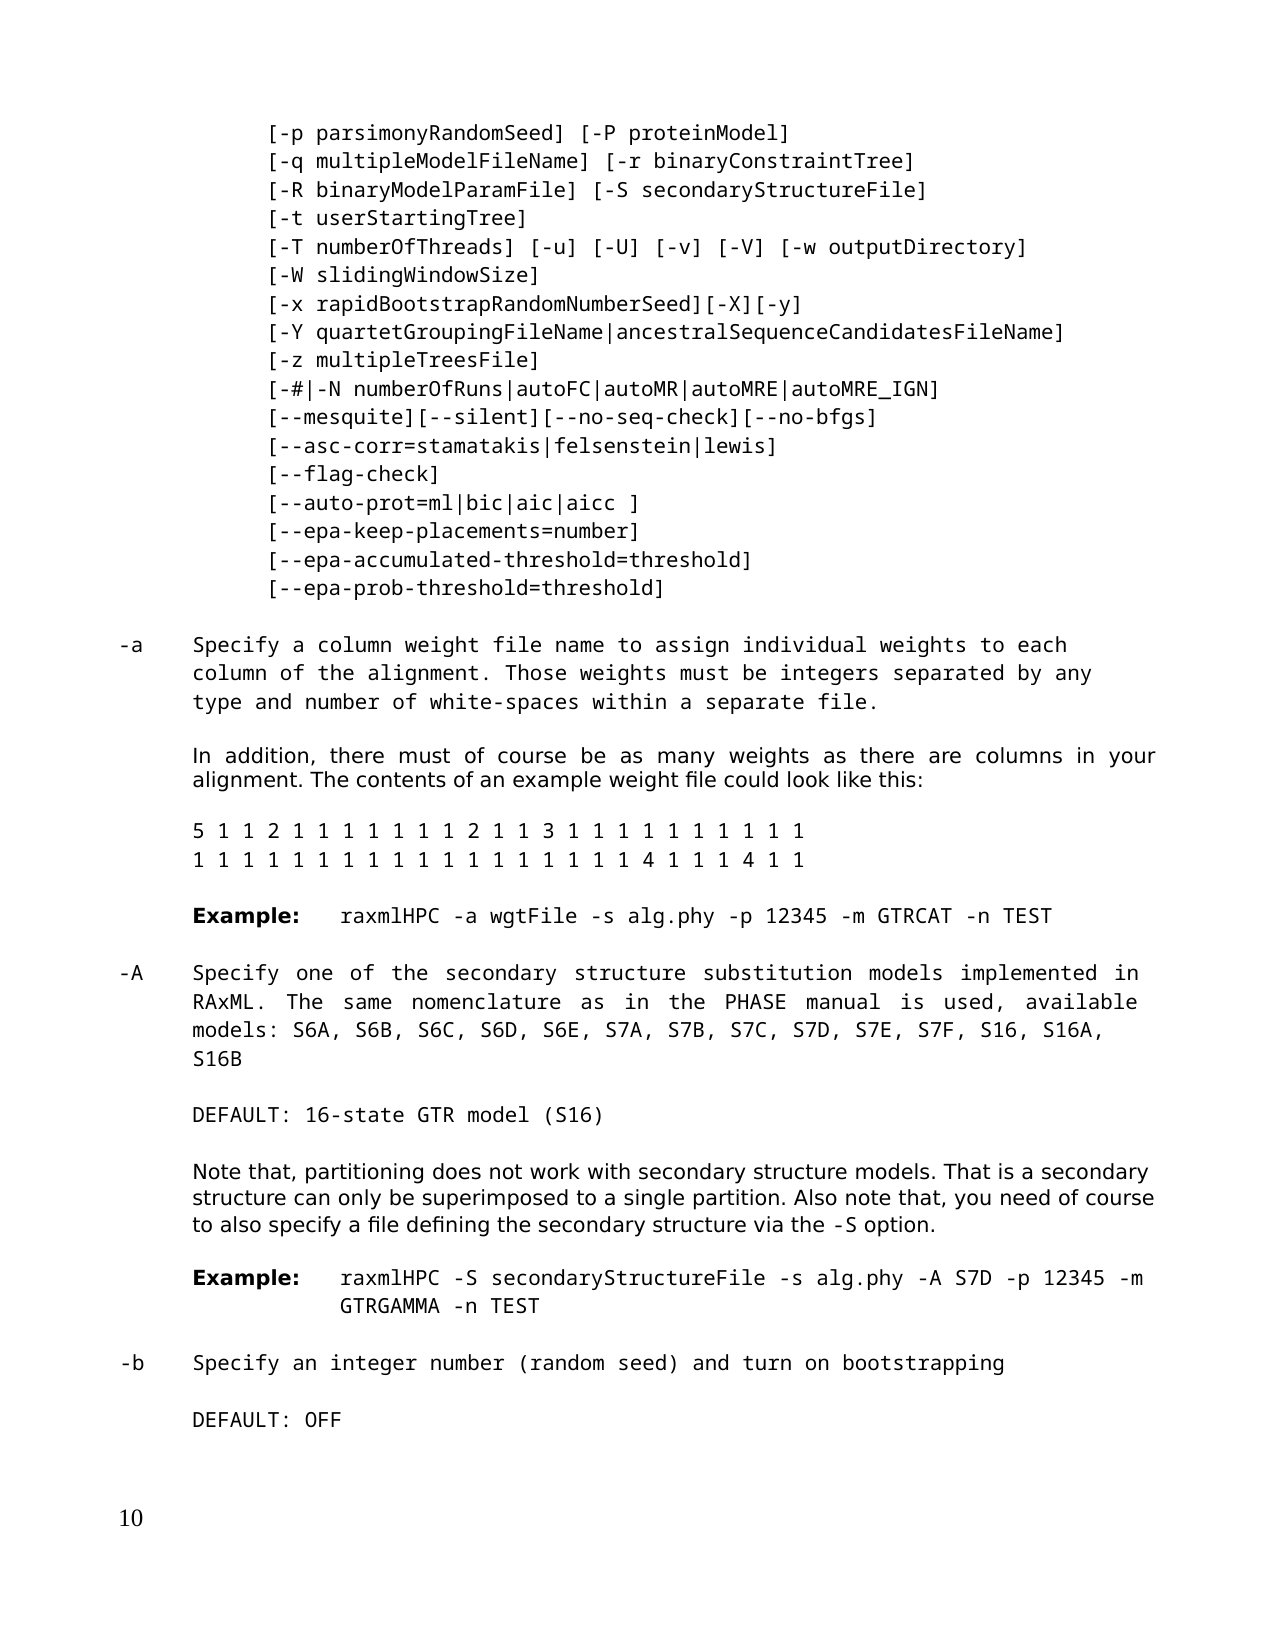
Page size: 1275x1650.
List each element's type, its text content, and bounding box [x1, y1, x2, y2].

text 1 1 1 1 1 1 1 1 1 1 1 1 1 1 1 1 1 1 4 1 1 1 4 1 1 [192, 845, 1157, 873]
text [--asc-corr=stamatakis|felsenstein|lewis] [118, 431, 1157, 459]
text [-#|-N numberOfRuns|autoFC|autoMR|autoMRE|autoMRE_IGN] [118, 374, 1157, 402]
text [-T numberOfThreads] [-u] [-U] [-v] [-V] [-w outputDirectory] [118, 232, 1157, 260]
text [--auto-prot=ml|bic|aic|aicc ] [118, 488, 1157, 516]
text [--epa-keep-placements=number] [118, 516, 1157, 545]
text [-x rapidBootstrapRandomNumberSeed][-X][-y] [118, 289, 1157, 317]
text -b Specify an integer number (random seed) and turn on bootstrapping [44, 1348, 1157, 1377]
text [--mesquite][--silent][--no-seq-check][--no-bfgs] [118, 402, 1157, 431]
text [--epa-prob-threshold=threshold] [118, 573, 1157, 602]
text [-W slidingWindowSize] [118, 260, 1157, 289]
text [-t userStartingTree] [118, 203, 1157, 232]
text [-p parsimonyRandomSeed] [-P proteinModel] [118, 118, 1157, 147]
text In addition, there must of course be as many weights as there are columns in your alignment. The contents of an example weight file could look like this: [192, 744, 1157, 792]
text Example: raxmlHPC -a wgtFile -s alg.phy -p 12345 -m GTRCAT -n TEST [192, 902, 1157, 930]
text DEFAULT: 16-state GTR model (S16) [118, 1101, 1157, 1129]
text Example: raxmlHPC -S secondaryStructureFile -s alg.phy -A S7D -p 12345 -m GTRGAMMA -n TEST [118, 1263, 1157, 1320]
text [--epa-accumulated-threshold=threshold] [118, 545, 1157, 573]
text [-Y quartetGroupingFileName|ancestralSequenceCandidatesFileName] [118, 317, 1157, 346]
text type and number of white-spaces within a separate file. [118, 687, 1157, 715]
text [-R binaryModelParamFile] [-S secondaryStructureFile] [118, 175, 1157, 203]
text [-z multipleTreesFile] [118, 346, 1157, 374]
text [--flag-check] [118, 459, 1157, 488]
text [-q multipleModelFileName] [-r binaryConstraintTree] [118, 147, 1157, 175]
text DEFAULT: OFF [118, 1405, 1157, 1433]
text Note that, partitioning does not work with secondary structure models. That is a secondary structure can only be superimposed to a single partition. Also note that, you need of course to also specify a file defining the secondary structure via the -S option. [118, 1157, 1157, 1239]
text -a Specify a column weight file name to assign individual weights to each column of the alignment. Those weights must be integers separated by any [118, 630, 1157, 687]
text 5 1 1 2 1 1 1 1 1 1 1 2 1 1 3 1 1 1 1 1 1 1 1 1 1 [192, 816, 1157, 845]
text -A Specify one of the secondary structure substitution models implemented in RAxML. The same nomenclature as in the PHASE manual is used, available models: S6A, S6B, S6C, S6D, S6E, S7A, S7B, S7C, S7D, S7E, S7F, S16, S16A, S16B [118, 958, 1157, 1072]
